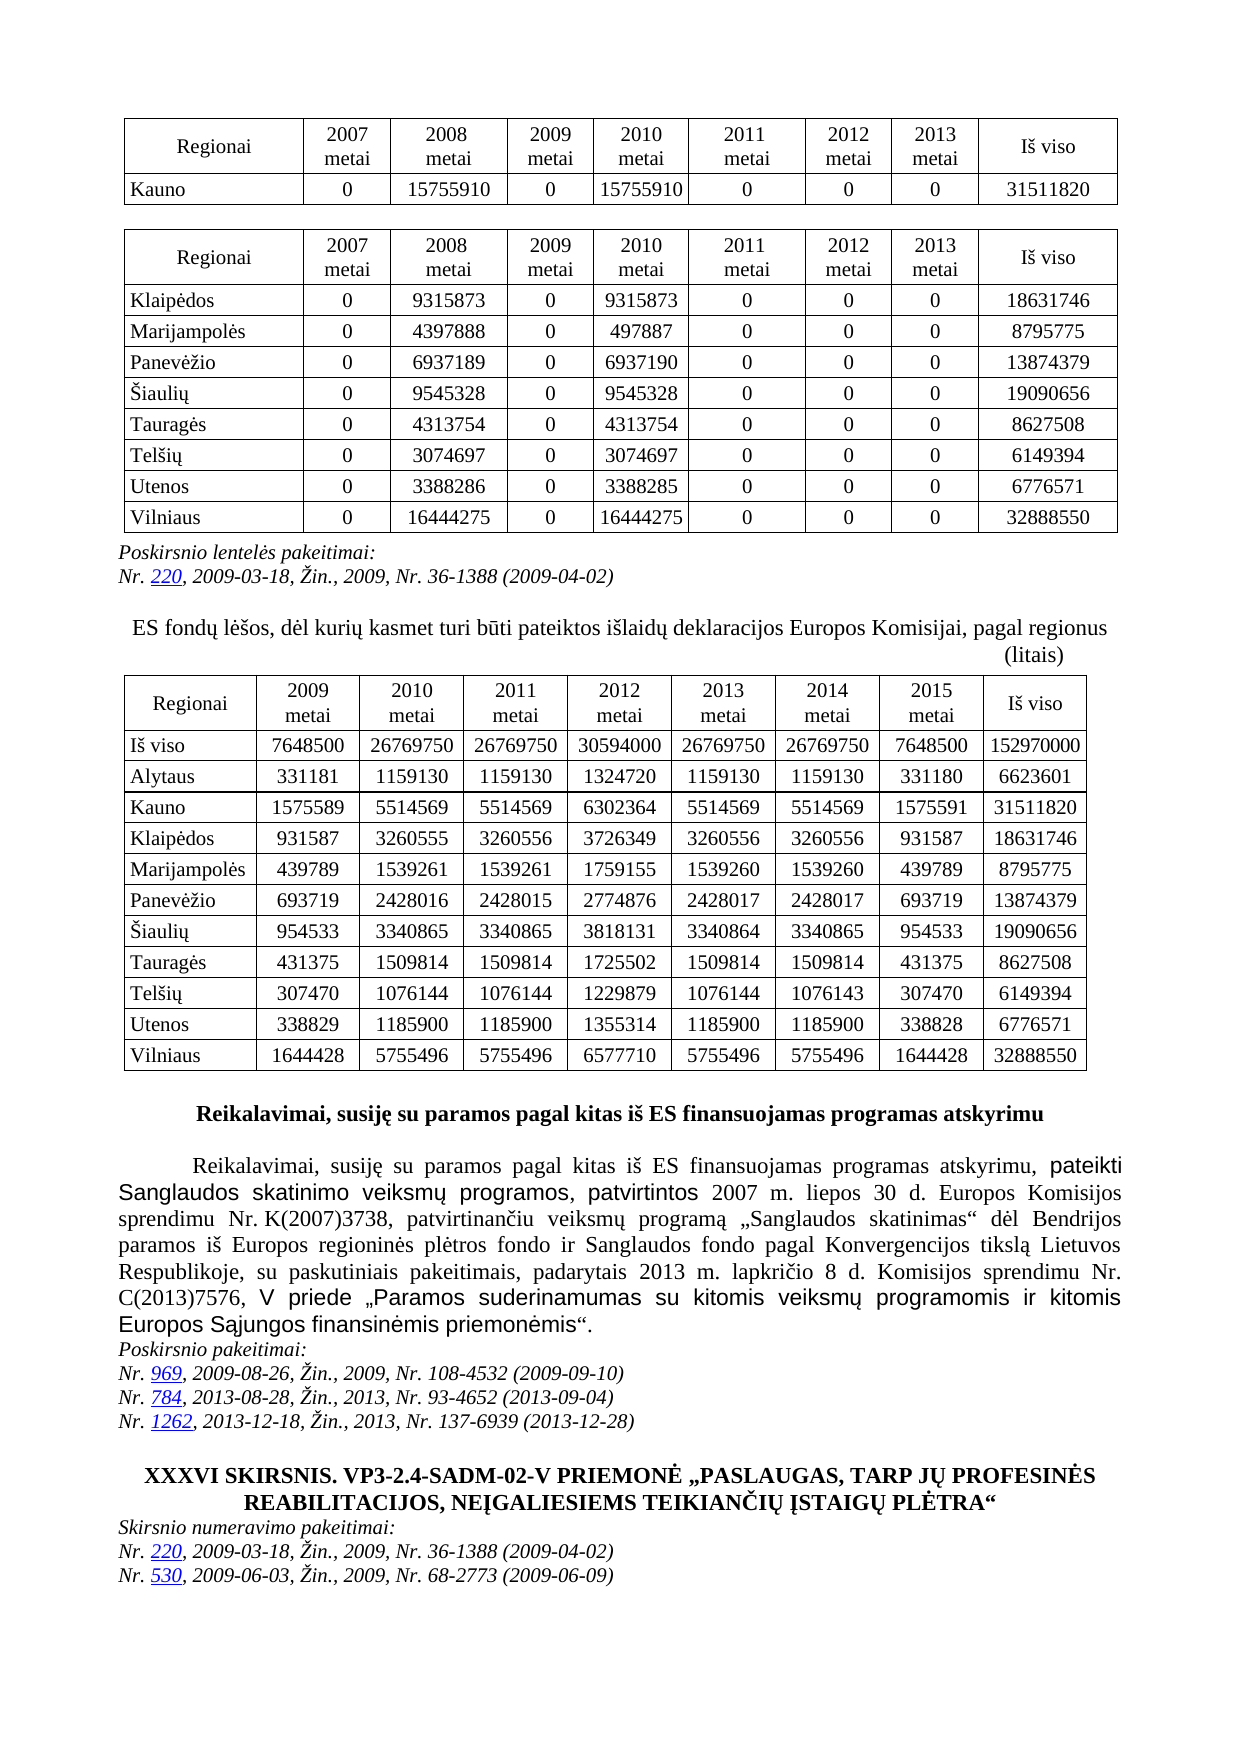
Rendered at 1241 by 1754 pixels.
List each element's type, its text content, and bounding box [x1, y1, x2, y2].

table_header 2013 metai [672, 676, 775, 729]
table_cell 1355314 [568, 1009, 671, 1039]
table_cell Kauno [125, 793, 256, 822]
table_cell 1575591 [880, 793, 983, 822]
table_header 2010 metai [594, 230, 688, 284]
table_cell 5514569 [464, 793, 567, 822]
table_cell 1539260 [672, 854, 775, 884]
table_cell 3260556 [776, 823, 879, 853]
table_cell Alytaus [125, 761, 256, 791]
table_cell 1185900 [776, 1009, 879, 1039]
table_cell Tauragės [125, 947, 256, 977]
table_cell 3340865 [464, 916, 567, 946]
table_cell 1539261 [464, 854, 567, 884]
table_cell 1539261 [360, 854, 463, 884]
table_cell 7648500 [257, 731, 359, 760]
table_cell 5755496 [776, 1040, 879, 1070]
table_cell 18631746 [984, 823, 1086, 853]
table_cell 307470 [257, 978, 359, 1008]
table_header 2009 metai [257, 676, 359, 729]
table_cell 6623601 [984, 761, 1086, 791]
table_cell 16444275 [391, 502, 507, 532]
table_cell 0 [806, 378, 891, 408]
table_cell 5514569 [360, 793, 463, 822]
table_cell 26769750 [360, 731, 463, 760]
table_cell 5755496 [360, 1040, 463, 1070]
table_header 2007 metai [304, 119, 390, 173]
table_cell 0 [508, 378, 593, 408]
table_cell 0 [304, 378, 390, 408]
table_cell 4313754 [594, 409, 688, 439]
table_cell 338828 [880, 1009, 983, 1039]
table_cell 0 [806, 285, 891, 315]
table_cell 6149394 [979, 440, 1117, 470]
text Reikalavimai, susiję su paramos pagal kitas iš ES finansuojamas programas atskyrimu [118, 1099, 1122, 1126]
table_header 2012 metai [568, 676, 671, 729]
table_cell 338829 [257, 1009, 359, 1039]
table_header Iš viso [979, 230, 1117, 284]
table_cell 0 [806, 347, 891, 377]
table_cell 1159130 [776, 761, 879, 791]
table_cell 0 [806, 471, 891, 501]
text ES fondų lėšos, dėl kurių kasmet turi būti pateiktos išlaidų deklaracijos Europos Komisijai, pagal regionus [118, 614, 1122, 641]
table_cell 431375 [880, 947, 983, 977]
table_cell 6937190 [594, 347, 688, 377]
table_cell Vilniaus [125, 502, 303, 532]
table_cell 0 [806, 409, 891, 439]
table_cell 30594000 [568, 731, 671, 760]
table_header 2010 metai [594, 119, 688, 173]
table_cell 8795775 [979, 316, 1117, 346]
table_cell 4313754 [391, 409, 507, 439]
table_header 2012 metai [806, 119, 891, 173]
table_cell 5514569 [672, 793, 775, 822]
text Nr. 969, 2009-08-26, Žin., 2009, Nr. 108-4532 (2009-09-10) [118, 1361, 1122, 1385]
table_cell 9315873 [594, 285, 688, 315]
table_cell 7648500 [880, 731, 983, 760]
table_cell 0 [892, 440, 978, 470]
table_cell 19090656 [984, 916, 1086, 946]
table_cell Telšių [125, 440, 303, 470]
table_cell 3726349 [568, 823, 671, 853]
table_cell 0 [304, 502, 390, 532]
table_cell 0 [508, 347, 593, 377]
table_cell 1159130 [464, 761, 567, 791]
table_cell 0 [689, 471, 805, 501]
table_header 2015 metai [880, 676, 983, 729]
table_cell 1076144 [672, 978, 775, 1008]
table_header 2011 metai [464, 676, 567, 729]
table_cell 0 [892, 316, 978, 346]
table_cell 3388286 [391, 471, 507, 501]
table_cell 0 [806, 316, 891, 346]
table_cell Klaipėdos [125, 823, 256, 853]
table_cell 954533 [880, 916, 983, 946]
table_cell 1229879 [568, 978, 671, 1008]
table_cell 6937189 [391, 347, 507, 377]
text Poskirsnio lentelės pakeitimai: [118, 540, 1122, 564]
table_cell 0 [806, 502, 891, 532]
table_header Iš viso [984, 676, 1086, 729]
table_cell 0 [806, 440, 891, 470]
table_cell 3388285 [594, 471, 688, 501]
table_cell 3340864 [672, 916, 775, 946]
table_cell Tauragės [125, 409, 303, 439]
table_cell 0 [892, 285, 978, 315]
table_cell 0 [892, 174, 978, 204]
table_cell 31511820 [979, 174, 1117, 204]
table_cell Iš viso [125, 731, 256, 760]
table_cell 9545328 [594, 378, 688, 408]
table_cell 1185900 [464, 1009, 567, 1039]
table_cell 0 [508, 174, 593, 204]
table_header 2009 metai [508, 119, 593, 173]
table_cell 1076144 [464, 978, 567, 1008]
table_header 2014 metai [776, 676, 879, 729]
table_cell 6149394 [984, 978, 1086, 1008]
table_cell 9315873 [391, 285, 507, 315]
table_cell 152970000 [984, 731, 1086, 760]
text Nr. 784, 2013-08-28, Žin., 2013, Nr. 93-4652 (2013-09-04) [118, 1385, 1122, 1409]
table_header 2007 metai [304, 230, 390, 284]
table_cell Kauno [125, 174, 303, 204]
table_header 2008 metai [391, 230, 507, 284]
table_cell Šiaulių [125, 378, 303, 408]
table_cell 2774876 [568, 885, 671, 915]
table_cell 331180 [880, 761, 983, 791]
table_cell 3074697 [594, 440, 688, 470]
table_cell 0 [689, 378, 805, 408]
table_cell 954533 [257, 916, 359, 946]
table_cell 6776571 [984, 1009, 1086, 1039]
table_cell 0 [806, 174, 891, 204]
table_cell 0 [689, 440, 805, 470]
table_cell 18631746 [979, 285, 1117, 315]
text Nr. 1262, 2013-12-18, Žin., 2013, Nr. 137-6939 (2013-12-28) [118, 1409, 1122, 1433]
table_cell 0 [892, 409, 978, 439]
table_cell 331181 [257, 761, 359, 791]
table_cell 3260556 [672, 823, 775, 853]
table_header 2012 metai [806, 230, 891, 284]
text Poskirsnio pakeitimai: [118, 1337, 1122, 1361]
table_header Iš viso [979, 119, 1117, 173]
table_cell 32888550 [979, 502, 1117, 532]
table_cell Utenos [125, 1009, 256, 1039]
table_cell 0 [508, 316, 593, 346]
table_cell 693719 [880, 885, 983, 915]
table_cell 0 [508, 502, 593, 532]
table_cell Telšių [125, 978, 256, 1008]
table_cell 0 [304, 285, 390, 315]
table_cell 0 [689, 174, 805, 204]
table_cell 439789 [257, 854, 359, 884]
table_cell 15755910 [391, 174, 507, 204]
table_cell 6302364 [568, 793, 671, 822]
table_cell 0 [892, 471, 978, 501]
text Nr. 530, 2009-06-03, Žin., 2009, Nr. 68-2773 (2009-06-09) [118, 1563, 1122, 1587]
table_cell 1725502 [568, 947, 671, 977]
table_cell 0 [689, 347, 805, 377]
table_cell 1575589 [257, 793, 359, 822]
table_cell 26769750 [464, 731, 567, 760]
table_header Regionai [125, 676, 256, 729]
table_cell 497887 [594, 316, 688, 346]
table_cell 1509814 [672, 947, 775, 977]
table_cell 6776571 [979, 471, 1117, 501]
table_cell 13874379 [984, 885, 1086, 915]
table_cell 931587 [880, 823, 983, 853]
table_cell 0 [304, 471, 390, 501]
table_cell 8627508 [979, 409, 1117, 439]
table_header Regionai [125, 119, 303, 173]
text Nr. 220, 2009-03-18, Žin., 2009, Nr. 36-1388 (2009-04-02) [118, 1539, 1122, 1563]
table_cell 0 [689, 409, 805, 439]
table_cell 1324720 [568, 761, 671, 791]
table_cell 1509814 [464, 947, 567, 977]
table_cell 1185900 [672, 1009, 775, 1039]
table_cell 1509814 [360, 947, 463, 977]
table_cell 15755910 [594, 174, 688, 204]
text Nr. 220, 2009-03-18, Žin., 2009, Nr. 36-1388 (2009-04-02) [118, 564, 1122, 588]
table_cell 3074697 [391, 440, 507, 470]
table_cell 3340865 [360, 916, 463, 946]
table_cell 1509814 [776, 947, 879, 977]
table_cell 31511820 [984, 793, 1086, 822]
table_cell 1159130 [360, 761, 463, 791]
table_cell 0 [304, 316, 390, 346]
table_cell 2428015 [464, 885, 567, 915]
table_cell 6577710 [568, 1040, 671, 1070]
table_cell 1076144 [360, 978, 463, 1008]
table_cell Marijampolės [125, 316, 303, 346]
table_cell 3340865 [776, 916, 879, 946]
table_cell 1759155 [568, 854, 671, 884]
table_cell Panevėžio [125, 885, 256, 915]
text (litais) [118, 641, 1122, 667]
table_cell 0 [689, 502, 805, 532]
table_cell 0 [508, 285, 593, 315]
table_cell 9545328 [391, 378, 507, 408]
table_cell 1076143 [776, 978, 879, 1008]
table_cell 13874379 [979, 347, 1117, 377]
table_cell 32888550 [984, 1040, 1086, 1070]
table_cell 439789 [880, 854, 983, 884]
table_cell 0 [508, 440, 593, 470]
table_cell 0 [892, 502, 978, 532]
table_cell Vilniaus [125, 1040, 256, 1070]
table_cell 0 [304, 440, 390, 470]
table_cell Klaipėdos [125, 285, 303, 315]
table_cell 26769750 [672, 731, 775, 760]
table_cell 0 [508, 409, 593, 439]
table_cell 5755496 [464, 1040, 567, 1070]
table_cell 16444275 [594, 502, 688, 532]
table_cell 0 [304, 174, 390, 204]
table_cell Utenos [125, 471, 303, 501]
table_cell 3260556 [464, 823, 567, 853]
table_header 2013 metai [892, 119, 978, 173]
table_cell 1159130 [672, 761, 775, 791]
table_cell 0 [508, 471, 593, 501]
table_cell 0 [689, 285, 805, 315]
table_cell 2428017 [776, 885, 879, 915]
table_cell 693719 [257, 885, 359, 915]
table_header 2010 metai [360, 676, 463, 729]
table_cell 931587 [257, 823, 359, 853]
table_cell 5755496 [672, 1040, 775, 1070]
table_header 2011 metai [689, 230, 805, 284]
table_cell 0 [689, 316, 805, 346]
table_header Regionai [125, 230, 303, 284]
table_header 2008 metai [391, 119, 507, 173]
table_cell 2428016 [360, 885, 463, 915]
table_header 2009 metai [508, 230, 593, 284]
table_header 2011 metai [689, 119, 805, 173]
table_cell 1539260 [776, 854, 879, 884]
table_cell 4397888 [391, 316, 507, 346]
table_header 2013 metai [892, 230, 978, 284]
table_cell 1185900 [360, 1009, 463, 1039]
table_cell 26769750 [776, 731, 879, 760]
table_cell 2428017 [672, 885, 775, 915]
table_cell 307470 [880, 978, 983, 1008]
table_cell 1644428 [880, 1040, 983, 1070]
table_cell 1644428 [257, 1040, 359, 1070]
table_cell 431375 [257, 947, 359, 977]
text Reikalavimai, susiję su paramos pagal kitas iš ES finansuojamas programas atskyrimu, pateikti Sanglaudos skatinimo veiksmų programos, patvirtintos 2007 m. liepos 30 d. Europos Komisijos sprendimu Nr. K(2007)3738, patvirtinančiu veiksmų programą „Sanglaudos skatinimas“ dėl Bendrijos paramos iš Europos regioninės plėtros fondo ir Sanglaudos fondo pagal Konvergencijos tikslą Lietuvos Respublikoje, su paskutiniais pakeitimais, padarytais 2013 m. lapkričio 8 d. Komisijos sprendimu Nr. C(2013)7576, V priede „Paramos suderinamumas su kitomis veiksmų programomis ir kitomis Europos Sąjungos finansinėmis priemonėmis“. [118, 1152, 1122, 1337]
table_cell Šiaulių [125, 916, 256, 946]
table_cell 19090656 [979, 378, 1117, 408]
table_cell 8627508 [984, 947, 1086, 977]
text XXXVI SKIRSNIS. VP3-2.4-SADM-02-V PRIEMONĖ „PASLAUGAS, TARP JŲ PROFESINĖS REABILITACIJOS, NEĮGALIESIEMS TEIKIANČIŲ ĮSTAIGŲ PLĖTRA“ [118, 1462, 1122, 1515]
table_cell 3818131 [568, 916, 671, 946]
table_cell 0 [892, 378, 978, 408]
table_cell Panevėžio [125, 347, 303, 377]
table_cell 8795775 [984, 854, 1086, 884]
table_cell 3260555 [360, 823, 463, 853]
text Skirsnio numeravimo pakeitimai: [118, 1515, 1122, 1539]
table_cell 5514569 [776, 793, 879, 822]
table_cell 0 [304, 409, 390, 439]
table_cell 0 [304, 347, 390, 377]
table_cell 0 [892, 347, 978, 377]
table_cell Marijampolės [125, 854, 256, 884]
